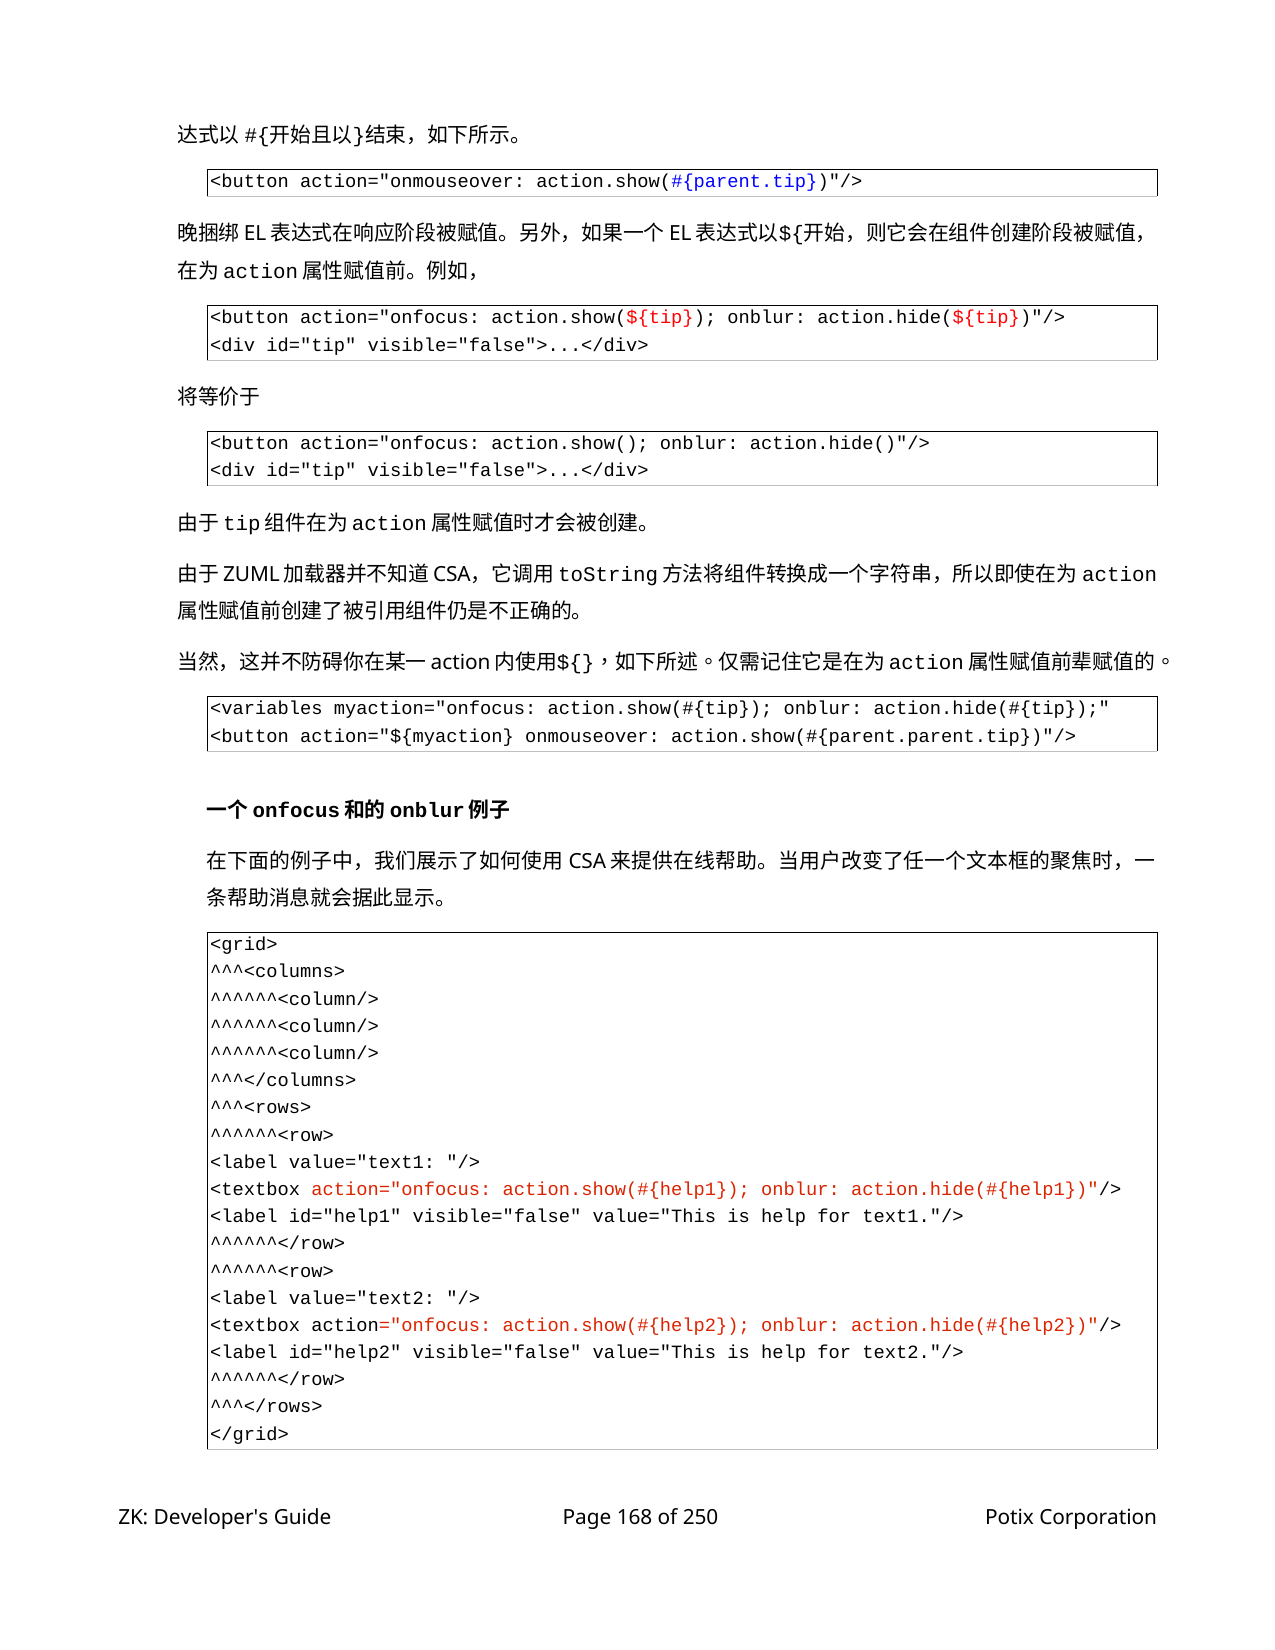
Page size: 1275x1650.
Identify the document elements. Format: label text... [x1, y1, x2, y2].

text ^^^</columns> [208, 1068, 1157, 1092]
subtitle 一个onfocus和的onblur例子 [207, 793, 1157, 823]
text ^^^<columns> [208, 959, 1157, 984]
text <variables myaction="onfocus: action.show(#{tip}); onblur: action.hide(#{tip});" [208, 697, 1157, 721]
text ^^^^^^</row> [208, 1231, 1157, 1256]
text <label value="text2: "/> [208, 1286, 1157, 1310]
text </grid> [208, 1422, 1157, 1449]
text <button action="${myaction} onmouseover: action.show(#{parent.parent.tip})"/> [208, 723, 1157, 751]
text <div id="tip" visible="false">...</div> [208, 333, 1157, 360]
text 由于tip组件在为action属性赋值时才会被创建。 [177, 506, 1157, 536]
text ^^^^^^<column/> [208, 987, 1157, 1011]
text ^^^^^^<column/> [208, 1041, 1157, 1065]
text ^^^<rows> [208, 1095, 1157, 1119]
text <label value="text1: "/> [208, 1150, 1157, 1174]
text <label id="help1" visible="false" value="This is help for text1."/> [208, 1204, 1157, 1228]
text <button action="onfocus: action.show(); onblur: action.hide()"/> [208, 432, 1157, 455]
text ^^^^^^<row> [208, 1258, 1157, 1283]
text 晚捆绑EL表达式在响应阶段被赋值。另外，如果一个EL表达式以${开始，则它会在组件创建阶段被赋值，在为action属性赋值前。例如， [177, 217, 1157, 285]
text 将等价于 [177, 381, 1157, 411]
text ^^^^^^<row> [208, 1122, 1157, 1147]
text 达式以 #{开始且以}结束，如下所示。 [177, 118, 1157, 148]
text ^^^</rows> [208, 1394, 1157, 1419]
text ^^^^^^<column/> [208, 1014, 1157, 1038]
text <textbox action="onfocus: action.show(#{help1}); onblur: action.hide(#{help1})"/> [208, 1177, 1157, 1201]
text <button action="onfocus: action.show(${tip}); onblur: action.hide(${tip})"/> [208, 306, 1157, 330]
text <button action="onmouseover: action.show(#{parent.tip})"/> [208, 170, 1157, 196]
text 当然，这并不防碍你在某一action内使用${}，如下所述。仅需记住它是在为action属性赋值前辈赋值的。 [177, 645, 1157, 676]
text <grid> [208, 933, 1157, 956]
text <div id="tip" visible="false">...</div> [208, 458, 1157, 485]
text ^^^^^^</row> [208, 1367, 1157, 1391]
text <label id="help2" visible="false" value="This is help for text2."/> [208, 1340, 1157, 1364]
text <textbox action="onfocus: action.show(#{help2}); onblur: action.hide(#{help2})"/> [208, 1313, 1157, 1337]
text 在下面的例子中，我们展示了如何使用CSA来提供在线帮助。当用户改变了任一个文本框的聚焦时，一条帮助消息就会据此显示。 [207, 844, 1157, 912]
text 由于ZUML加载器并不知道CSA，它调用toString方法将组件转换成一个字符串，所以即使在为action属性赋值前创建了被引用组件仍是不正确的。 [177, 557, 1157, 625]
